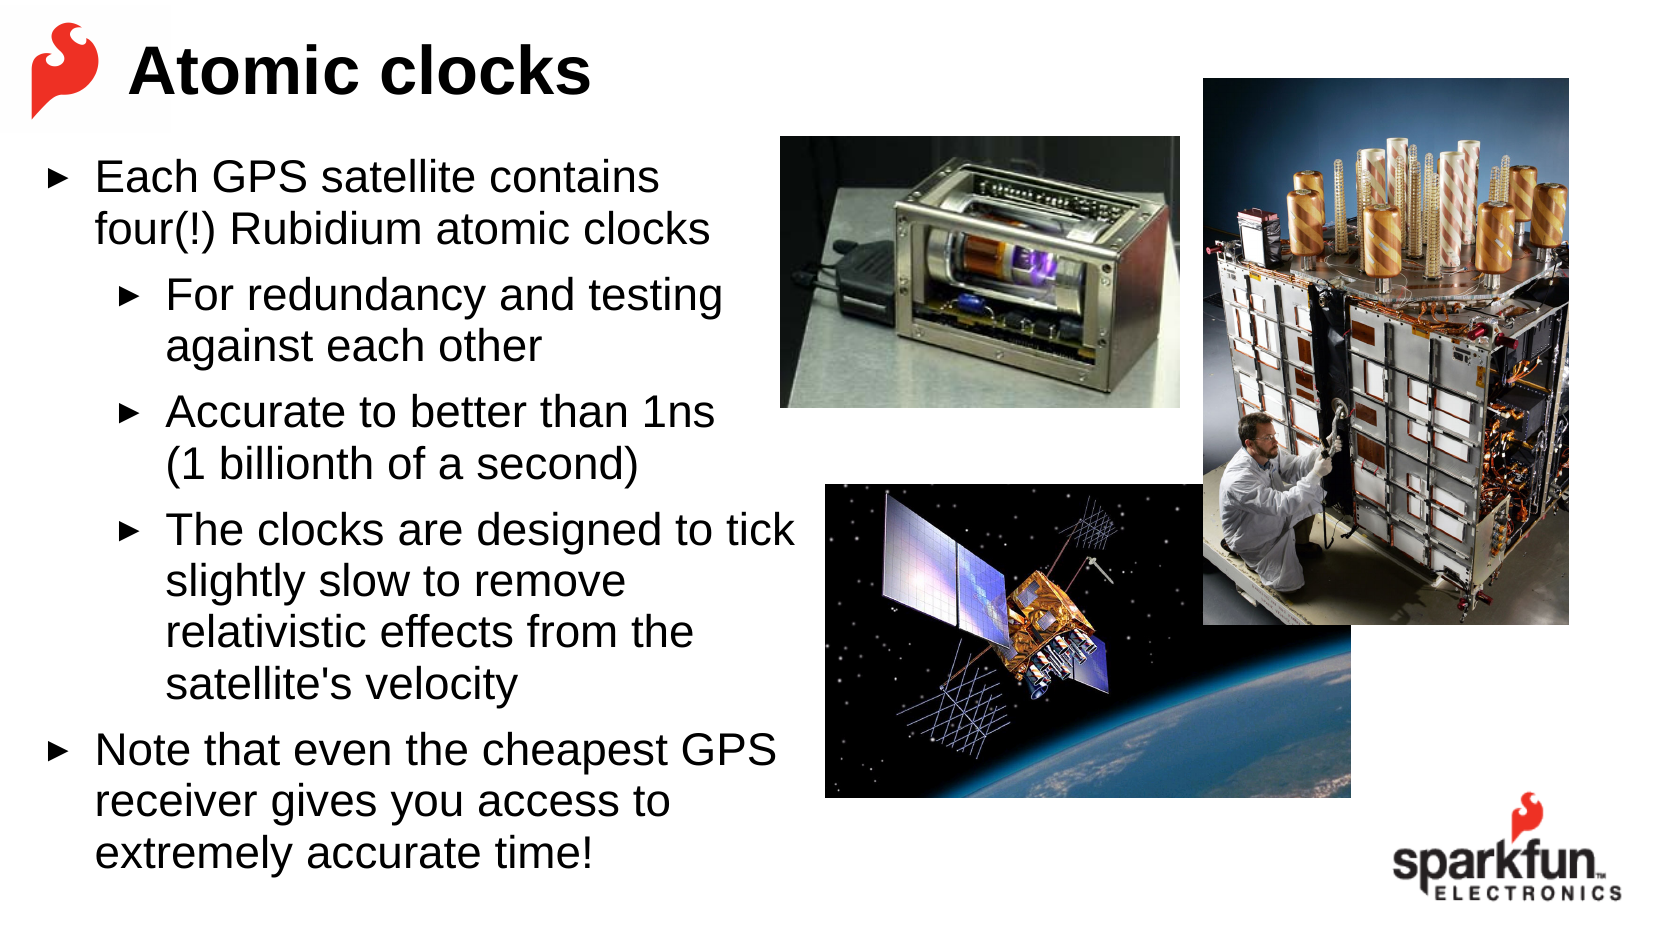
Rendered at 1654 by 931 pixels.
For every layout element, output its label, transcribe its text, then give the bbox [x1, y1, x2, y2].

picture [825, 78, 1569, 798]
picture [0, 5, 171, 133]
picture [1363, 749, 1651, 926]
picture [780, 136, 1180, 408]
list Each GPS satellite contains four(!) Rubidium atomic clocks For redundancy and testing against each other Accurate to better than 1ns (1 billionth of a second) The clocks are designed to tick slightly slow to remove relativistic effects from the satellite's velocity Note that even the cheapest GPS receiver gives you access to extremely accurate time! [23, 151, 814, 931]
title Atomic clocks [127, 32, 1550, 110]
